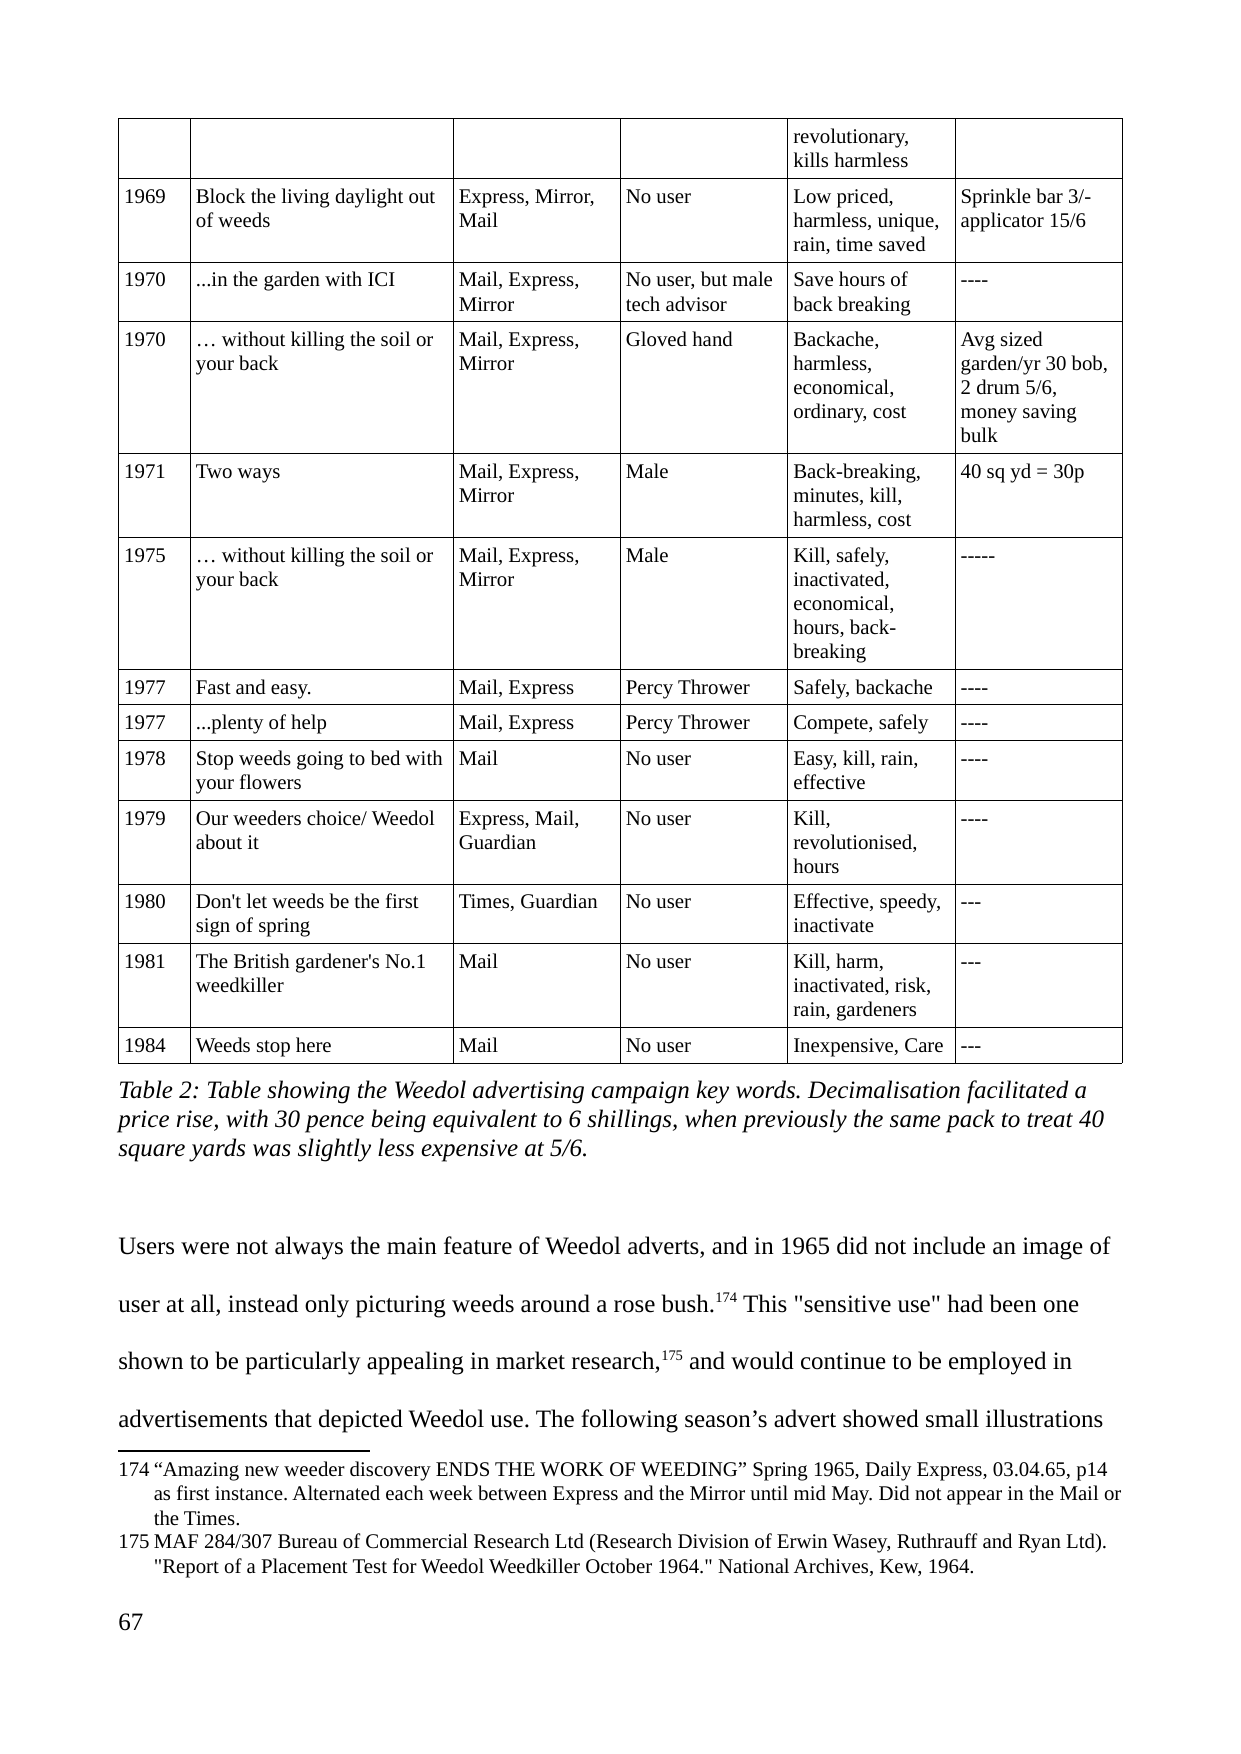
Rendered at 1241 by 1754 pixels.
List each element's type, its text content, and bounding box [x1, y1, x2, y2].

table_cell Low priced, harmless, unique, rain, time saved [788, 179, 955, 262]
table_cell revolutionary, kills harmless [788, 119, 955, 178]
table_cell 1980 [119, 885, 190, 943]
table_cell ---- [956, 741, 1122, 800]
table_cell Block the living daylight out of weeds [191, 179, 453, 262]
table_cell ----- [956, 538, 1122, 669]
table_cell 1984 [119, 1028, 190, 1062]
table_cell Gloved hand [621, 322, 787, 453]
table_cell Don't let weeds be the first sign of spring [191, 885, 453, 943]
table_cell [119, 119, 190, 178]
table_cell 1969 [119, 179, 190, 262]
text “Amazing new weeder discovery ENDS THE WORK OF WEEDING” Spring 1965, Daily Express, 03.04.65, p14 as first instance. Alternated each week between Express and the Mirror until mid May. Did not appear in the Mail or the Times. [118, 1457, 1122, 1529]
table_cell Easy, kill, rain, effective [788, 741, 955, 800]
table_cell Weeds stop here [191, 1028, 453, 1062]
table_cell The British gardener's No.1 weedkiller [191, 944, 453, 1027]
table_cell ---- [956, 705, 1122, 740]
table_cell … without killing the soil or your back [191, 538, 453, 669]
table_cell No user [621, 1028, 787, 1062]
table_cell [454, 119, 620, 178]
table_cell 1977 [119, 705, 190, 740]
table_cell Back-breaking, minutes, kill, harmless, cost [788, 454, 955, 537]
table_cell 1978 [119, 741, 190, 800]
table_cell --- [956, 944, 1122, 1027]
table_cell Safely, backache [788, 670, 955, 704]
table_cell Male [621, 454, 787, 537]
table_cell 1970 [119, 322, 190, 453]
text MAF 284/307 Bureau of Commercial Research Ltd (Research Division of Erwin Wasey, Ruthrauff and Ryan Ltd). "Report of a Placement Test for Weedol Weedkiller October 1964." National Archives, Kew, 1964. [118, 1529, 1122, 1578]
table_cell 1970 [119, 263, 190, 321]
table_cell Times, Guardian [454, 885, 620, 943]
table_cell Two ways [191, 454, 453, 537]
table_cell Mail, Express, Mirror [454, 322, 620, 453]
table_cell No user, but male tech advisor [621, 263, 787, 321]
table_cell 40 sq yd = 30p [956, 454, 1122, 537]
table_cell 1981 [119, 944, 190, 1027]
table_cell Mail, Express [454, 670, 620, 704]
table_cell No user [621, 944, 787, 1027]
table_cell Mail [454, 944, 620, 1027]
table_cell Sprinkle bar 3/- applicator 15/6 [956, 179, 1122, 262]
table_cell --- [956, 1028, 1122, 1062]
table_cell Male [621, 538, 787, 669]
table_cell Kill, revolutionised, hours [788, 801, 955, 883]
table_cell 1977 [119, 670, 190, 704]
table_cell 1975 [119, 538, 190, 669]
table_cell ...plenty of help [191, 705, 453, 740]
table_cell Mail, Express [454, 705, 620, 740]
table_cell Kill, harm, inactivated, risk, rain, gardeners [788, 944, 955, 1027]
table_cell [191, 119, 453, 178]
table_cell Backache, harmless, economical, ordinary, cost [788, 322, 955, 453]
table_cell Inexpensive, Care [788, 1028, 955, 1062]
table_cell No user [621, 741, 787, 800]
table_cell Compete, safely [788, 705, 955, 740]
table_cell Mail [454, 741, 620, 800]
table_cell Percy Thrower [621, 705, 787, 740]
table_cell … without killing the soil or your back [191, 322, 453, 453]
table_cell 1971 [119, 454, 190, 537]
text Table 2: Table showing the Weedol advertising campaign key words. Decimalisation facilitated a price rise, with 30 pence being equivalent to 6 shillings, when previously the same pack to treat 40 square yards was slightly less expensive at 5/6. [118, 1075, 1122, 1161]
table_cell No user [621, 801, 787, 883]
table_cell Mail, Express, Mirror [454, 454, 620, 537]
table_cell ---- [956, 801, 1122, 883]
text Users were not always the main feature of Weedol adverts, and in 1965 did not include an image of user at all, instead only picturing weeds around a rose bush. This "sensitive use" had been one shown to be particularly appealing in market research, and would continue to be employed in advertisements that depicted Weedol use. The following season’s advert showed small illustrations [118, 1231, 1122, 1433]
table_cell [621, 119, 787, 178]
table_cell Express, Mail, Guardian [454, 801, 620, 883]
table_cell Kill, safely, inactivated, economical, hours, back-breaking [788, 538, 955, 669]
table_cell Stop weeds going to bed with your flowers [191, 741, 453, 800]
table_cell Percy Thrower [621, 670, 787, 704]
table_cell ---- [956, 670, 1122, 704]
table_cell [956, 119, 1122, 178]
table_cell Our weeders choice/ Weedol about it [191, 801, 453, 883]
table_cell 1979 [119, 801, 190, 883]
table_cell Mail, Express, Mirror [454, 263, 620, 321]
table_cell Effective, speedy, inactivate [788, 885, 955, 943]
table_cell ---- [956, 263, 1122, 321]
table_cell ...in the garden with ICI [191, 263, 453, 321]
table_cell Mail, Express, Mirror [454, 538, 620, 669]
table_cell Avg sized garden/yr 30 bob, 2 drum 5/6, money saving bulk [956, 322, 1122, 453]
table_cell No user [621, 179, 787, 262]
table_cell Fast and easy. [191, 670, 453, 704]
table_cell No user [621, 885, 787, 943]
table_cell Mail [454, 1028, 620, 1062]
table_cell Save hours of back breaking [788, 263, 955, 321]
table_cell Express, Mirror, Mail [454, 179, 620, 262]
table_cell --- [956, 885, 1122, 943]
